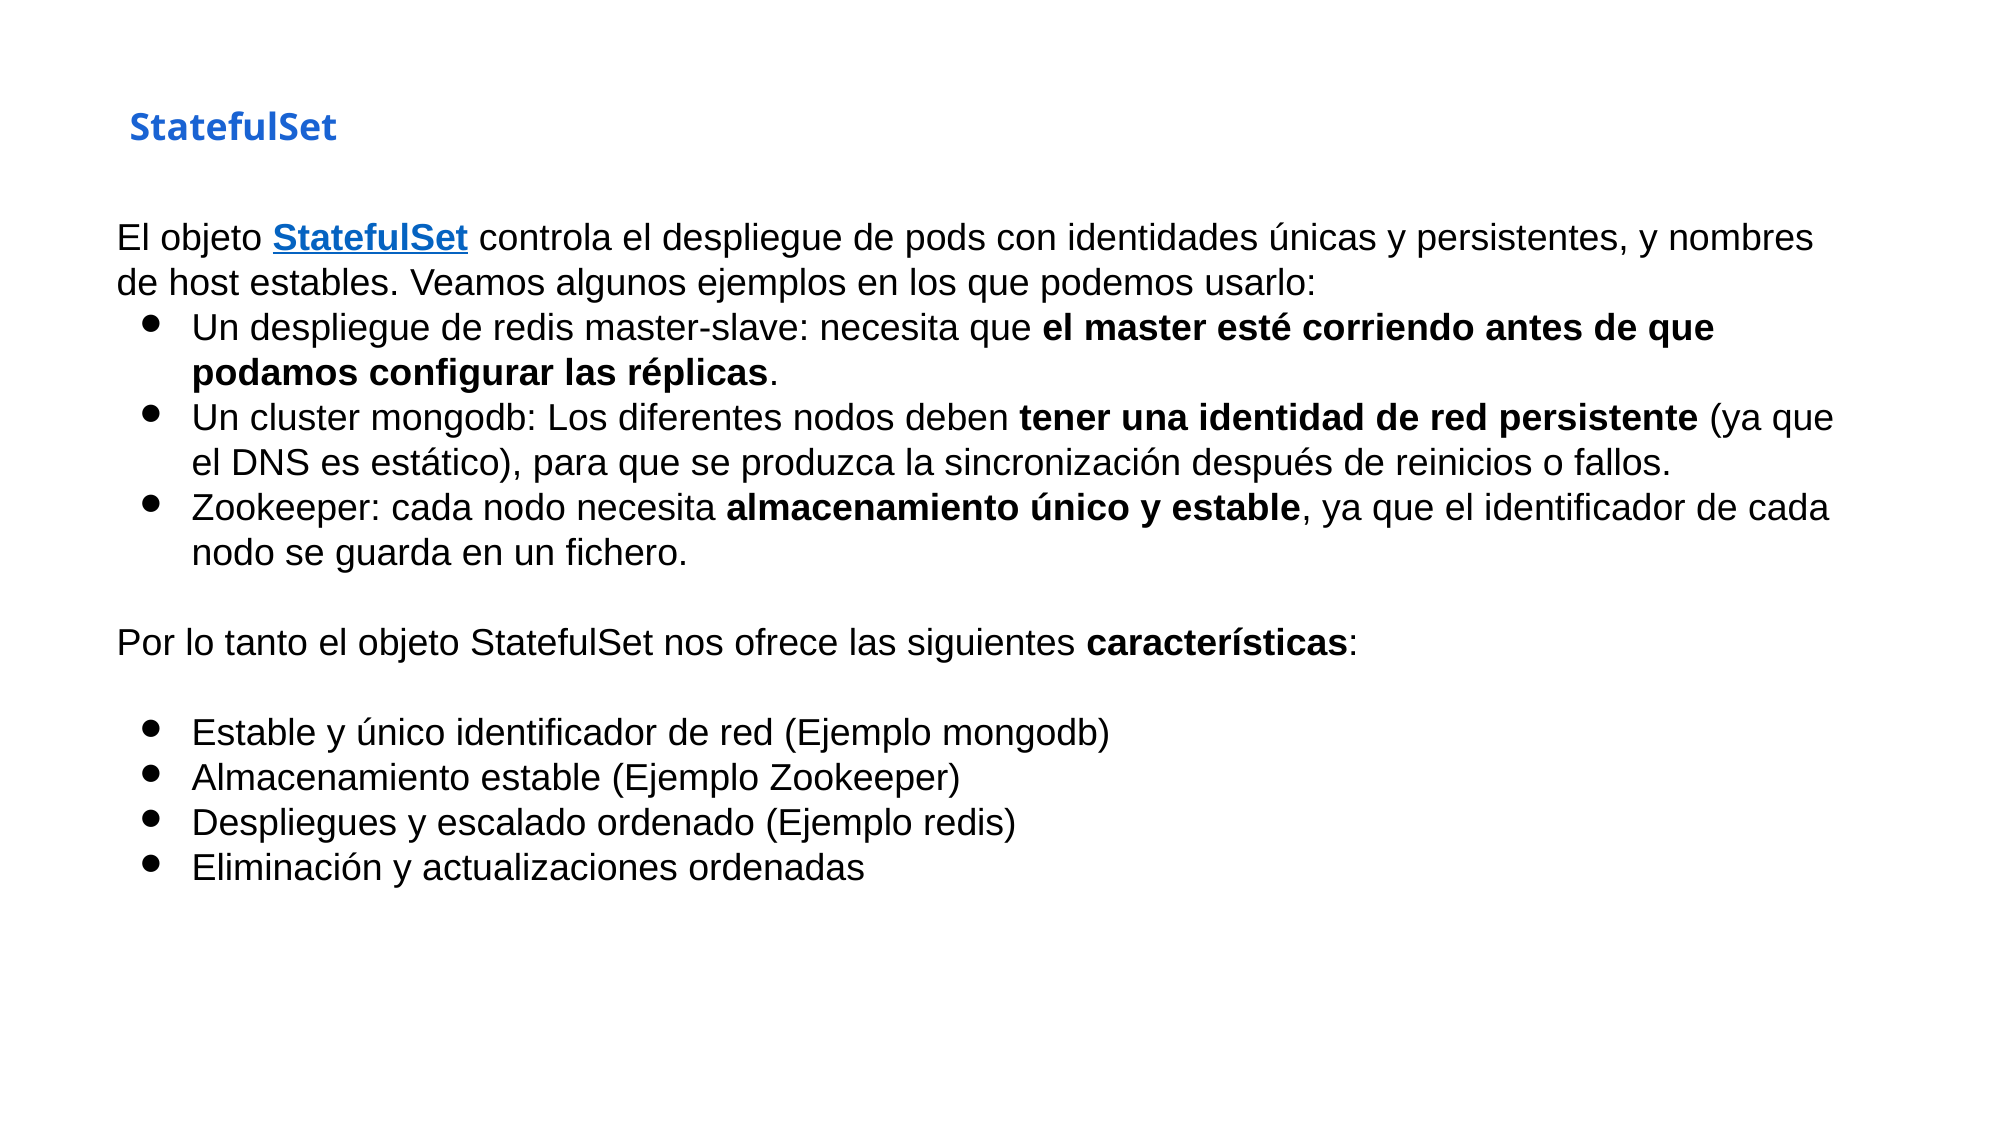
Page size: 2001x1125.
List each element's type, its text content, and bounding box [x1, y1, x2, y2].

text_box El objeto StatefulSet controla el despliegue de pods con identidades únicas y persistentes, y nombres de host estables. Veamos algunos ejemplos en los que podemos usarlo: Un despliegue de redis master-slave: necesita que el master esté corriendo antes de que podamos configurar las réplicas. Un cluster mongodb: Los diferentes nodos deben tener una identidad de red persistente (ya que el DNS es estático), para que se produzca la sincronización después de reinicios o fallos. Zookeeper: cada nodo necesita almacenamiento único y estable, ya que el identificador de cada nodo se guarda en un fichero. Por lo tanto el objeto StatefulSet nos ofrece las siguientes características: Estable y único identificador de red (Ejemplo mongodb) Almacenamiento estable (Ejemplo Zookeeper) Despliegues y escalado ordenado (Ejemplo redis) Eliminación y actualizaciones ordenadas [101, 205, 1878, 418]
text_box StatefulSet [129, 100, 339, 152]
